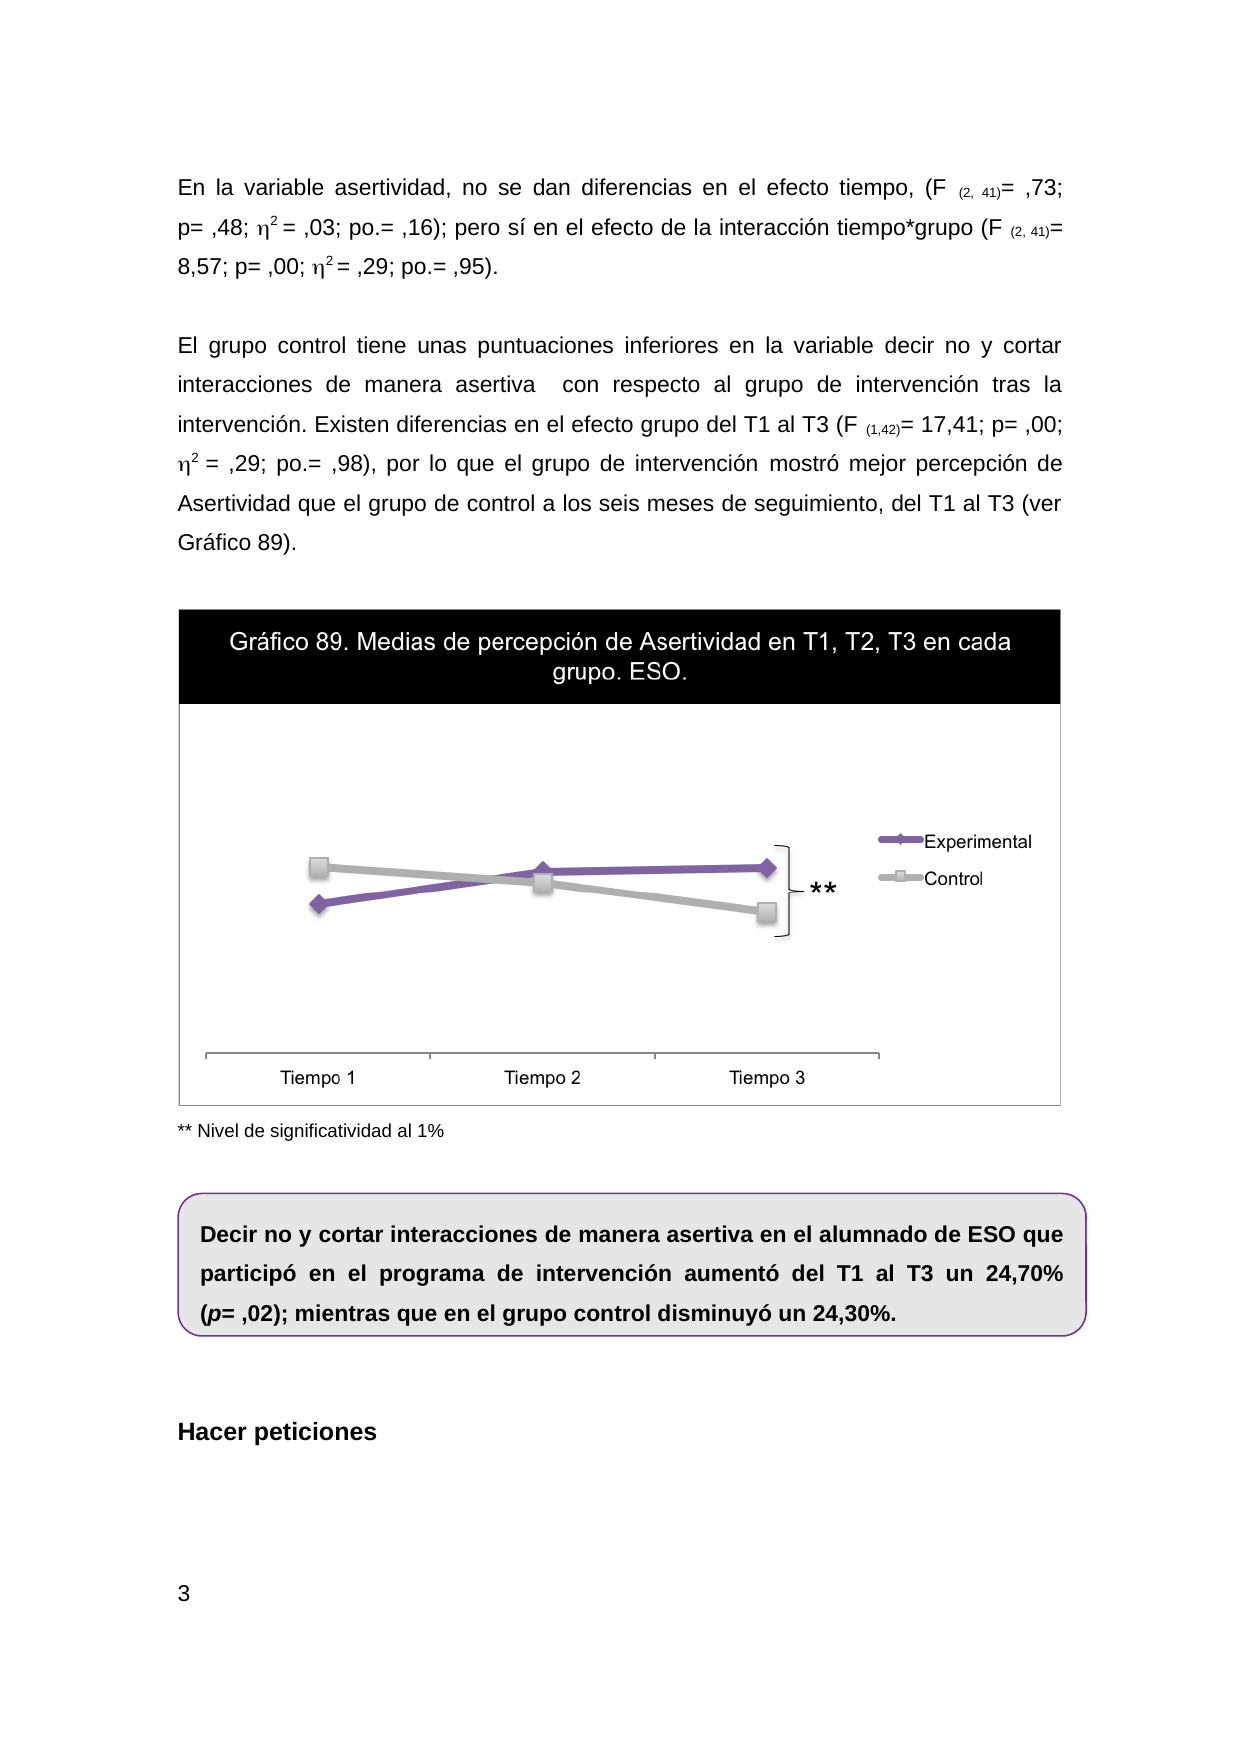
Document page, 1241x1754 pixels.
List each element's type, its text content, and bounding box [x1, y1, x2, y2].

text En la variable asertividad, no se dan diferencias en el efecto tiempo, (F (2, 41)= ,73; p= ,48; 2 = ,03; po.= ,16); pero sí en el efecto de la interacción tiempo*grupo (F (2, 41)= 8,57; p= ,00; 2 = ,29; po.= ,95). [177, 174, 1063, 279]
text ** Nivel de significatividad al 1% [177, 1120, 1063, 1142]
subtitle Hacer peticiones [177, 1416, 1063, 1445]
picture [178, 609, 1061, 1106]
picture [178, 1193, 1088, 1338]
picture [178, 1193, 194, 1208]
text El grupo control tiene unas puntuaciones inferiores en la variable decir no y cortar interacciones de manera asertiva con respecto al grupo de intervención tras la intervención. Existen diferencias en el efecto grupo del T1 al T3 (F (1,42)= 17,41; p= ,00; 2 = ,29; po.= ,98), por lo que el grupo de intervención mostró mejor percepción de Asertividad que el grupo de control a los seis meses de seguimiento, del T1 al T3 (ver Gráfico 89). [177, 332, 1063, 556]
